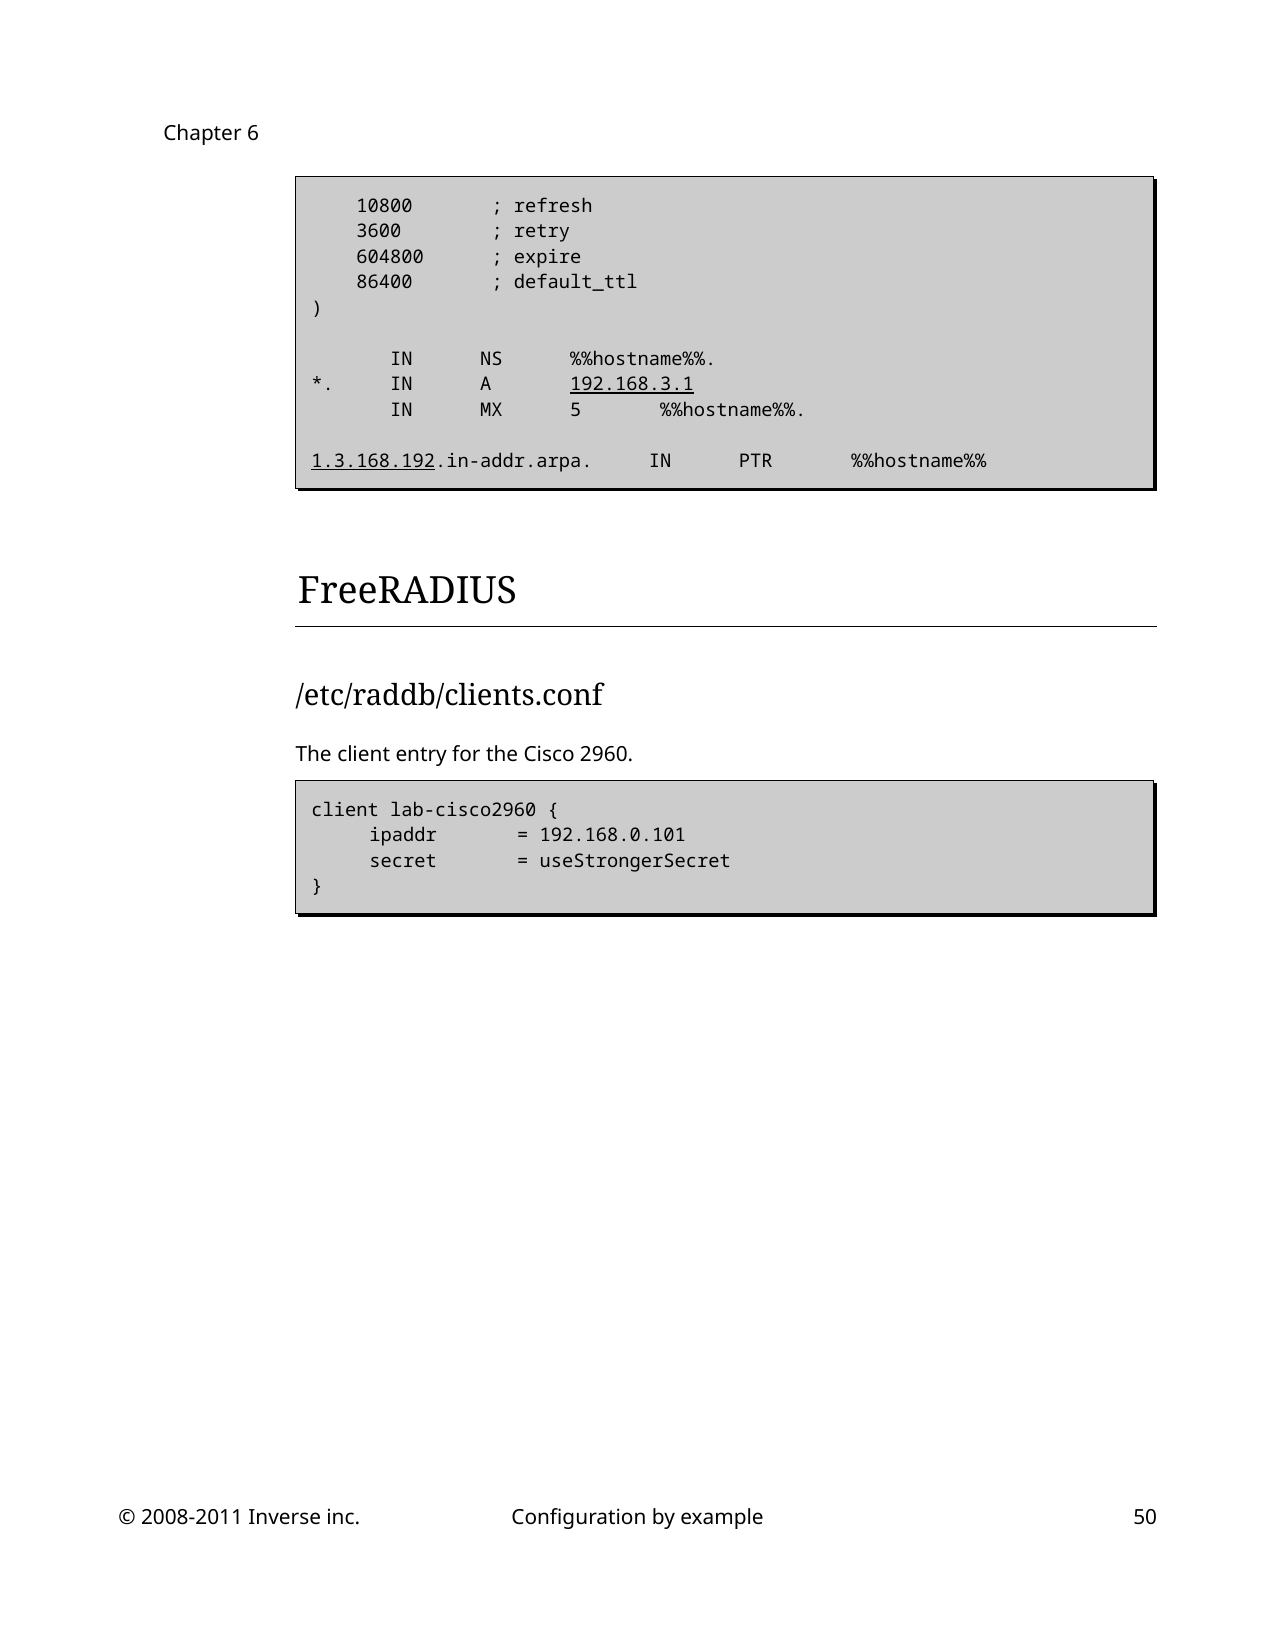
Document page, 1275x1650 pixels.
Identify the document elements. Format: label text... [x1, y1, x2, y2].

subtitle /etc/raddb/clients.conf [295, 675, 1157, 714]
text client lab-cisco2960 { ipaddr = 192.168.0.101 secret = useStrongerSecret } [296, 781, 1153, 913]
text 10800 ; refresh 3600 ; retry 604800 ; expire 86400 ; default_ttl ) IN NS %%hostname%%. *. IN A 192.168.3.1 IN MX 5 %%hostname%%. 1.3.168.192.in-addr.arpa. IN PTR %%hostname%% [296, 177, 1153, 488]
subtitle FreeRADIUS [295, 563, 1157, 626]
text The client entry for the Cisco 2960. [295, 739, 1157, 768]
